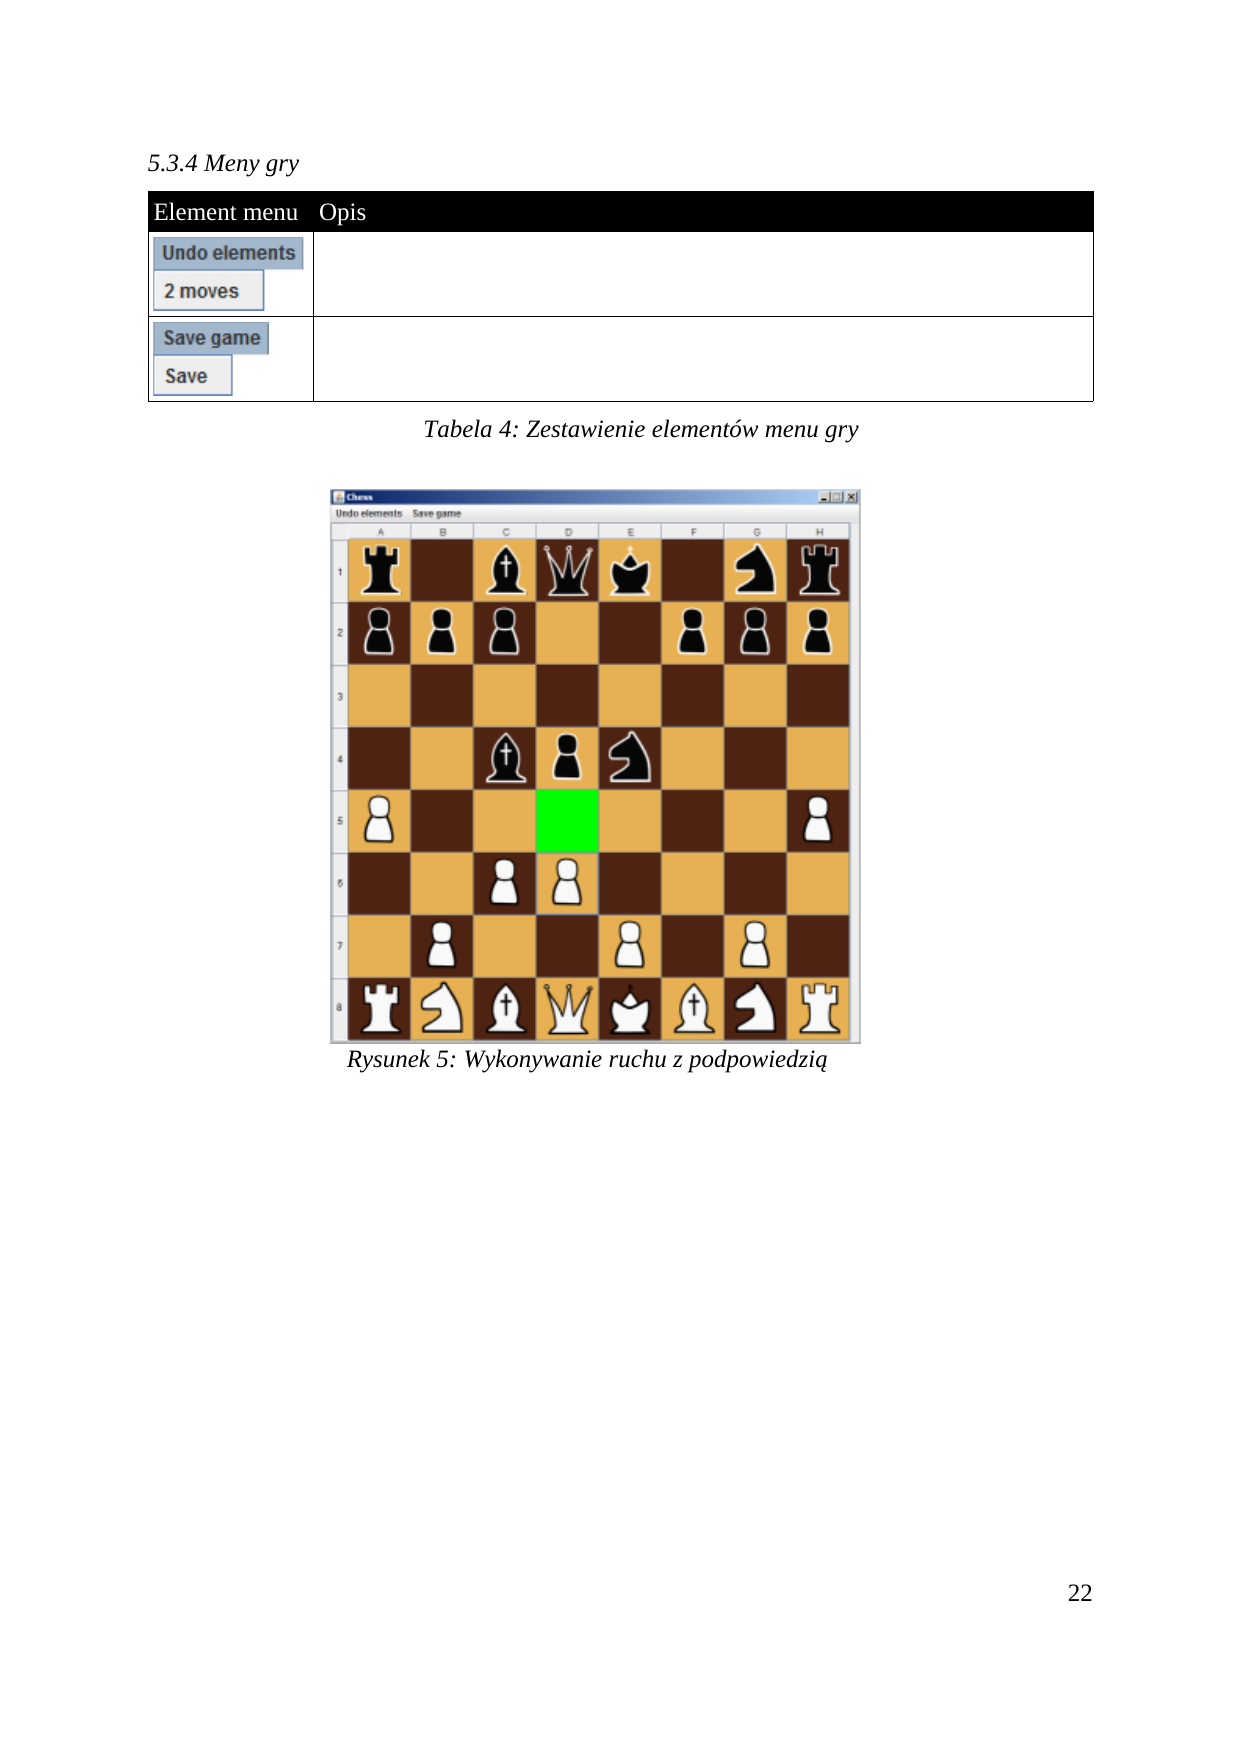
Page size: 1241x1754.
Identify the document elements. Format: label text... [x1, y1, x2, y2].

picture [329, 489, 861, 1044]
table_cell [314, 232, 1093, 316]
text Rysunek 5: Wykonywanie ruchu z podpowiedzią [347, 1044, 878, 1072]
table_cell [314, 317, 1093, 401]
picture [153, 322, 269, 396]
picture [153, 237, 304, 311]
table_header Element menu [149, 192, 313, 231]
table_header Opis [314, 192, 1093, 231]
subtitle 5.3.4 Meny gry [148, 148, 1092, 176]
text Tabela 4: Zestawienie elementów menu gry [189, 414, 1092, 442]
table_cell [149, 232, 313, 316]
text [347, 480, 878, 492]
table_cell [149, 317, 313, 401]
